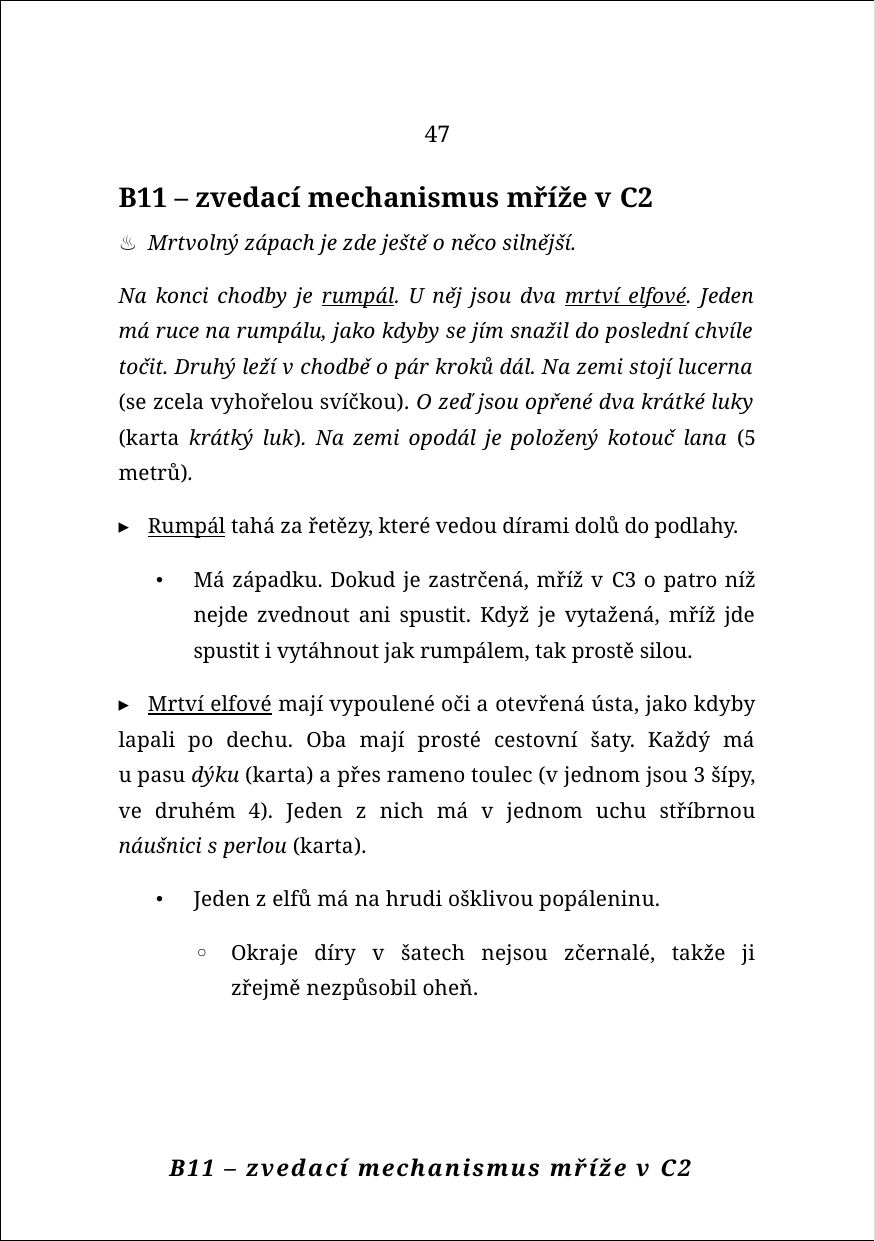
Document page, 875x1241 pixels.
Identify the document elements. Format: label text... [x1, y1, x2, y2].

text ♨ Mrtvolný zápach je zde ještě o⁠ něco silnější. [118, 228, 756, 256]
subtitle B11 – zvedací mechanismus mříže v⁠ C2 [118, 179, 756, 216]
list Má západku. Dokud je zastrčená, mříž v⁠ C3 o⁠ patro níž nejde zvednout ani spustit. Když je vytažená, mříž jde spustit i⁠ vytáhnout jak rumpálem, tak prostě silou. [156, 565, 756, 664]
text ▸ Mrtví elfové mají vypoulené oči a⁠ otevřená ústa, jako kdyby lapali po dechu. Oba mají prosté cestovní šaty. Každý má u⁠ pasu dýku (karta) a⁠ přes rameno toulec (v⁠ jednom jsou 3 šípy, ve druhém 4). Jeden z⁠ nich má v⁠ jednom uchu stříbrnou náušnici s⁠ perlou (karta). [118, 689, 756, 860]
list Okraje díry v⁠ šatech nejsou zčernalé, takže ji zřejmě nezpůsobil oheň. [193, 938, 756, 1002]
text Na konci chodby je rumpál. U⁠ něj jsou dva mrtví elfové. Jeden má ruce na rumpálu, jako kdyby se jím snažil do poslední chvíle točit. Druhý leží v⁠ chodbě o⁠ pár kroků dál. Na zemi stojí lucerna (se zcela vyhořelou svíčkou). O⁠ zeď jsou opřené dva krátké luky (karta krátký luk). Na zemi opodál je položený kotouč lana (5 metrů). [118, 281, 756, 487]
list Jeden z⁠ elfů má na hrudi ošklivou popáleninu. [156, 884, 756, 913]
text ▸ Rumpál tahá za řetězy, které vedou dírami dolů do podlahy. [118, 512, 756, 540]
